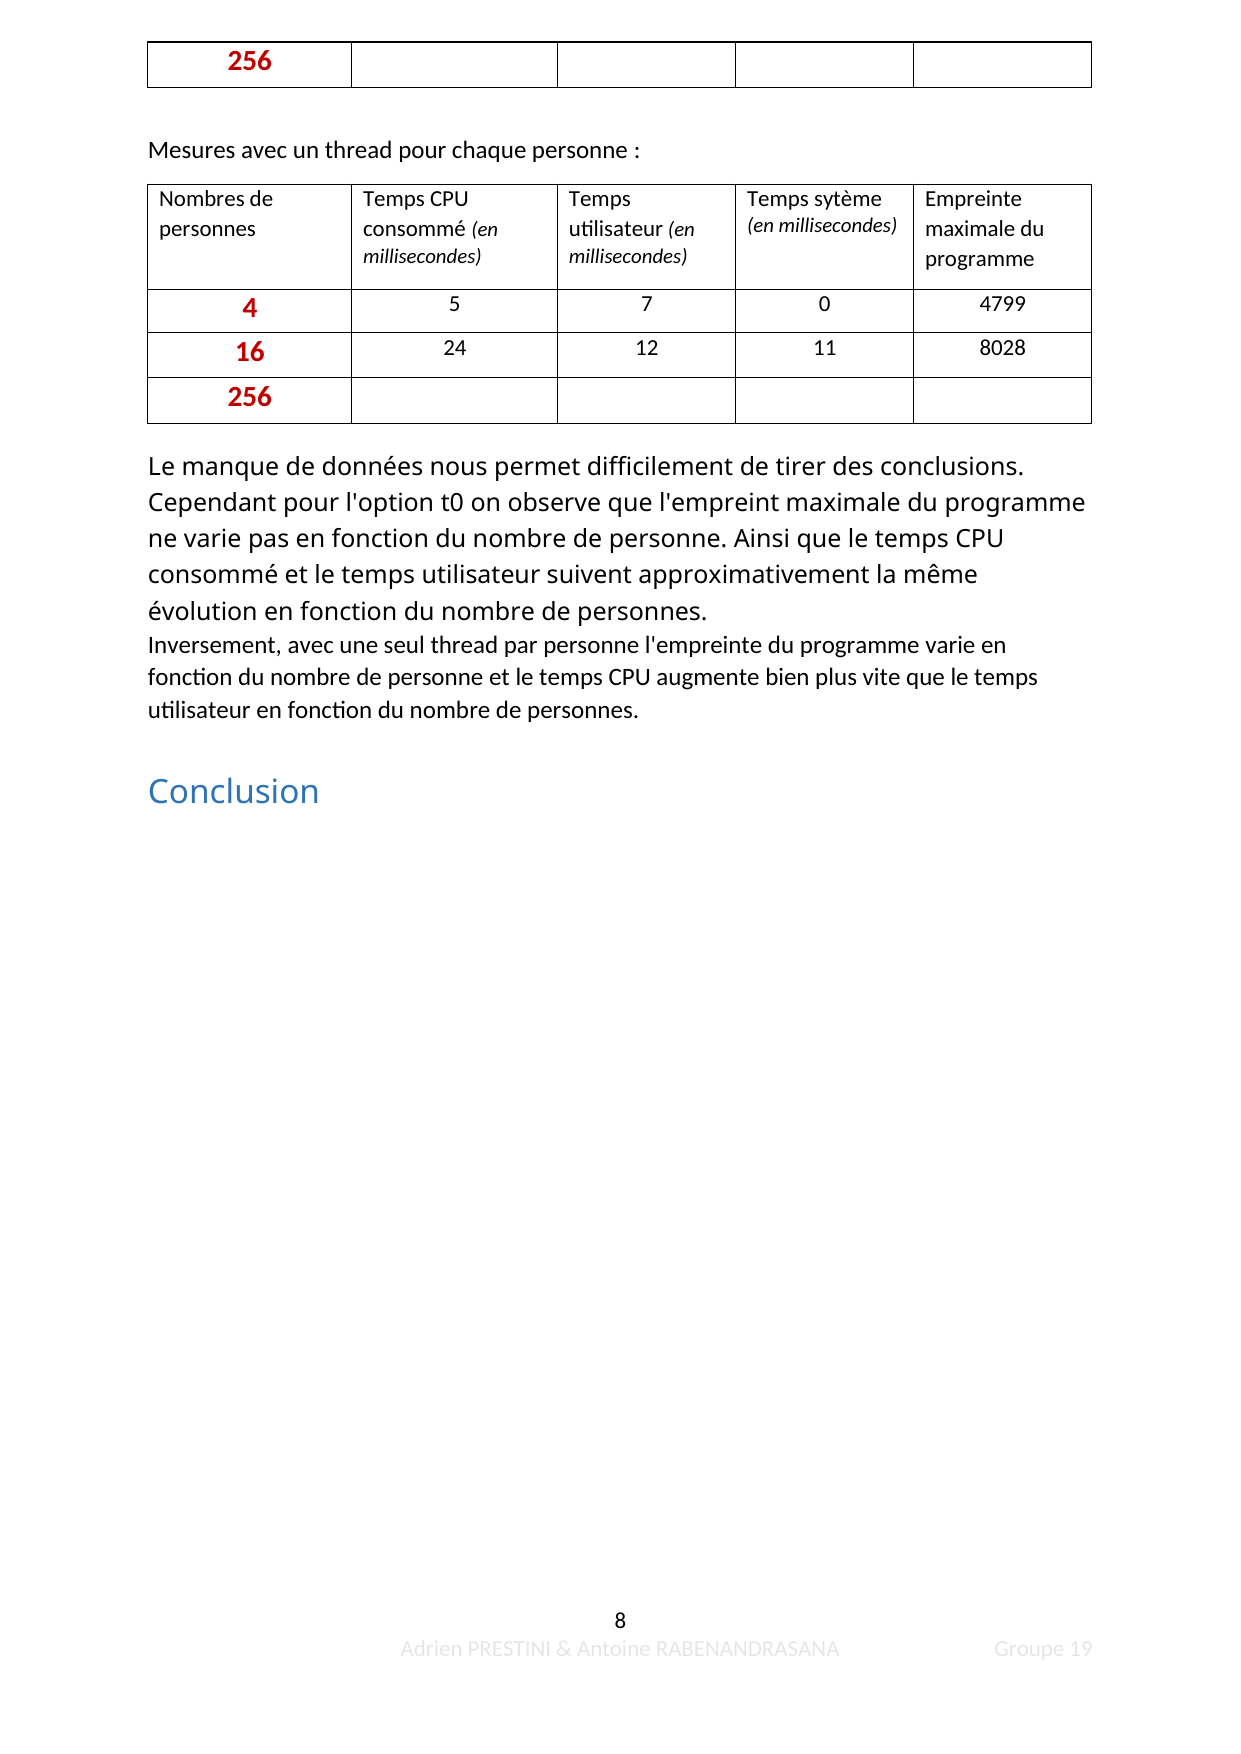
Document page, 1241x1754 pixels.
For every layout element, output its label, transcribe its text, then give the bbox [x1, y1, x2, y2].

table_header Temps utilisateur (en millisecondes) [558, 185, 735, 288]
table_header Temps CPU consommé (en millisecondes) [352, 185, 557, 288]
table_header Empreinte maximale du programme [914, 185, 1091, 288]
text Inversement, avec une seul thread par personne l'empreinte du programme varie en fonction du nombre de personne et le temps CPU augmente bien plus vite que le temps utilisateur en fonction du nombre de personnes. [148, 629, 1093, 724]
subtitle Le manque de données nous permet difficilement de tirer des conclusions. Cependant pour l'option t0 on observe que l'empreint maximale du programme ne varie pas en fonction du nombre de personne. Ainsi que le temps CPU consommé et le temps utilisateur suivent approximativement la même évolution en fonction du nombre de personnes. [148, 449, 1093, 627]
table_cell [736, 378, 913, 423]
table_cell 16 [148, 333, 351, 377]
table_cell 8028 [914, 333, 1091, 377]
text Mesures avec un thread pour chaque personne : [148, 134, 1093, 165]
table_header Temps sytème (en millisecondes) [736, 185, 913, 288]
table_cell [736, 43, 913, 87]
table_header Nombres de personnes [148, 185, 351, 288]
table_cell [352, 378, 557, 423]
table_cell 4 [148, 290, 351, 332]
table_cell 4799 [914, 290, 1091, 332]
table_cell [558, 378, 735, 423]
table_cell 256 [148, 378, 351, 423]
table_cell [914, 378, 1091, 423]
subtitle Conclusion [148, 768, 1093, 813]
table_cell [914, 43, 1091, 87]
table_cell [352, 43, 557, 87]
table_cell 256 [148, 43, 351, 87]
table_cell 7 [558, 290, 735, 332]
table_cell 24 [352, 333, 557, 377]
table_cell 5 [352, 290, 557, 332]
table_cell 0 [736, 290, 913, 332]
table_cell [558, 43, 735, 87]
table_cell 11 [736, 333, 913, 377]
table_cell 12 [558, 333, 735, 377]
